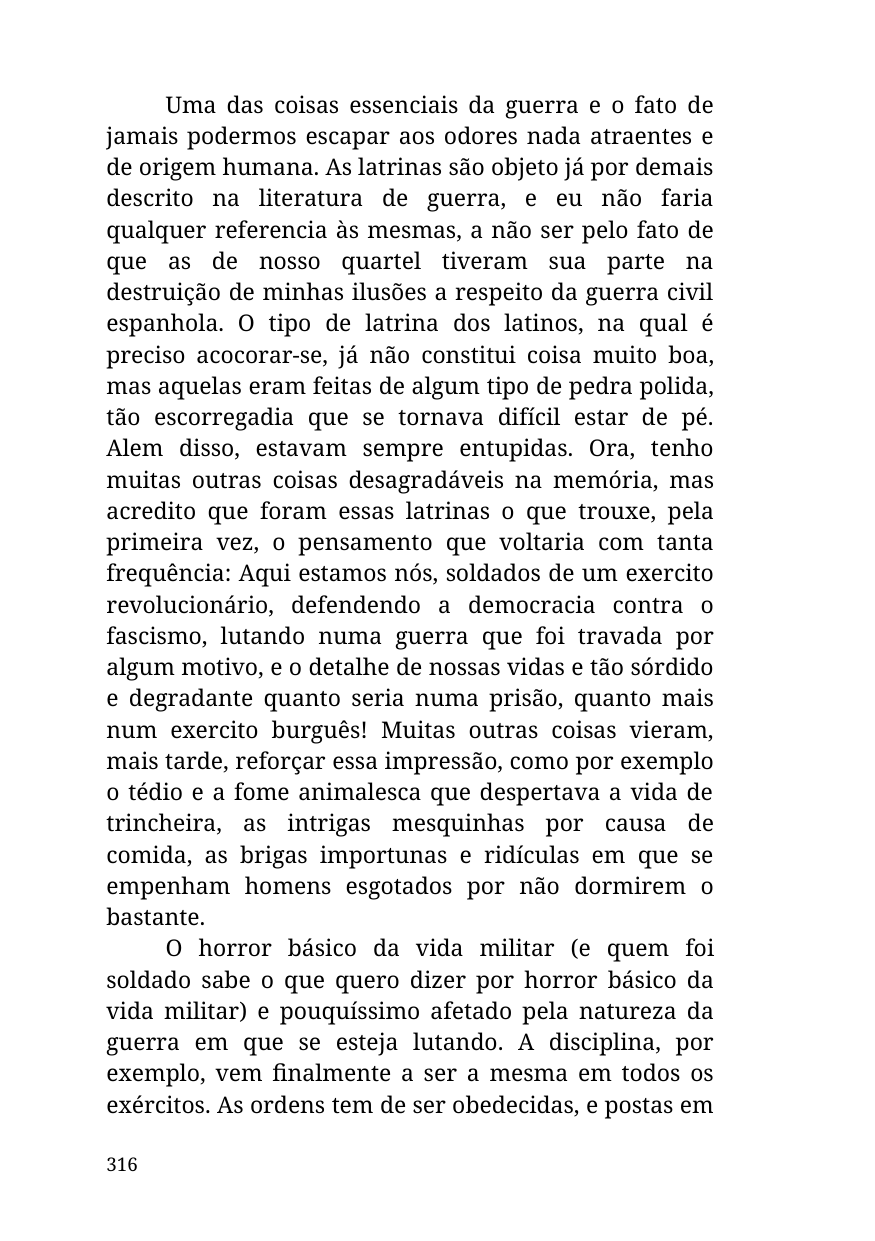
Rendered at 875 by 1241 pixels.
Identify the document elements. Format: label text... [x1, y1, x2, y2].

text Uma das coisas essenciais da guerra e o fato de jamais podermos escapar aos odores nada atraentes e de origem humana. As latrinas são objeto já por demais descrito na literatura de guerra, e eu não faria qualquer referencia às mesmas, a não ser pelo fato de que as de nosso quartel tiveram sua parte na destruição de minhas ilusões a respeito da guerra civil espanhola. O tipo de latrina dos latinos, na qual é preciso acocorar-se, já não constitui coisa muito boa, mas aquelas eram feitas de algum tipo de pedra polida, tão escorregadia que se tornava difícil estar de pé. Alem disso, estavam sempre entupidas. Ora, tenho muitas outras coisas desagradáveis na memória, mas acredito que foram essas latrinas o que trouxe, pela primeira vez, o pensamento que voltaria com tanta frequência: Aqui estamos nós, soldados de um exercito revolucionário, defendendo a democracia contra o fascismo, lutando numa guerra que foi travada por algum motivo, e o detalhe de nossas vidas e tão sórdido e degradante quanto seria numa prisão, quanto mais num exercito burguês! Muitas outras coisas vieram, mais tarde, reforçar essa impressão, como por exemplo o tédio e a fome animalesca que despertava a vida de trincheira, as intrigas mesquinhas por causa de comida, as brigas importunas e ridículas em que se empenham homens esgotados por não dormirem o bastante. [106, 88, 714, 932]
text O horror básico da vida militar (e quem foi soldado sabe o que quero dizer por horror básico da vida militar) e pouquíssimo afetado pela natureza da guerra em que se esteja lutando. A disciplina, por exemplo, vem finalmente a ser a mesma em todos os exércitos. As ordens tem de ser obedecidas, e postas em [106, 932, 714, 1120]
